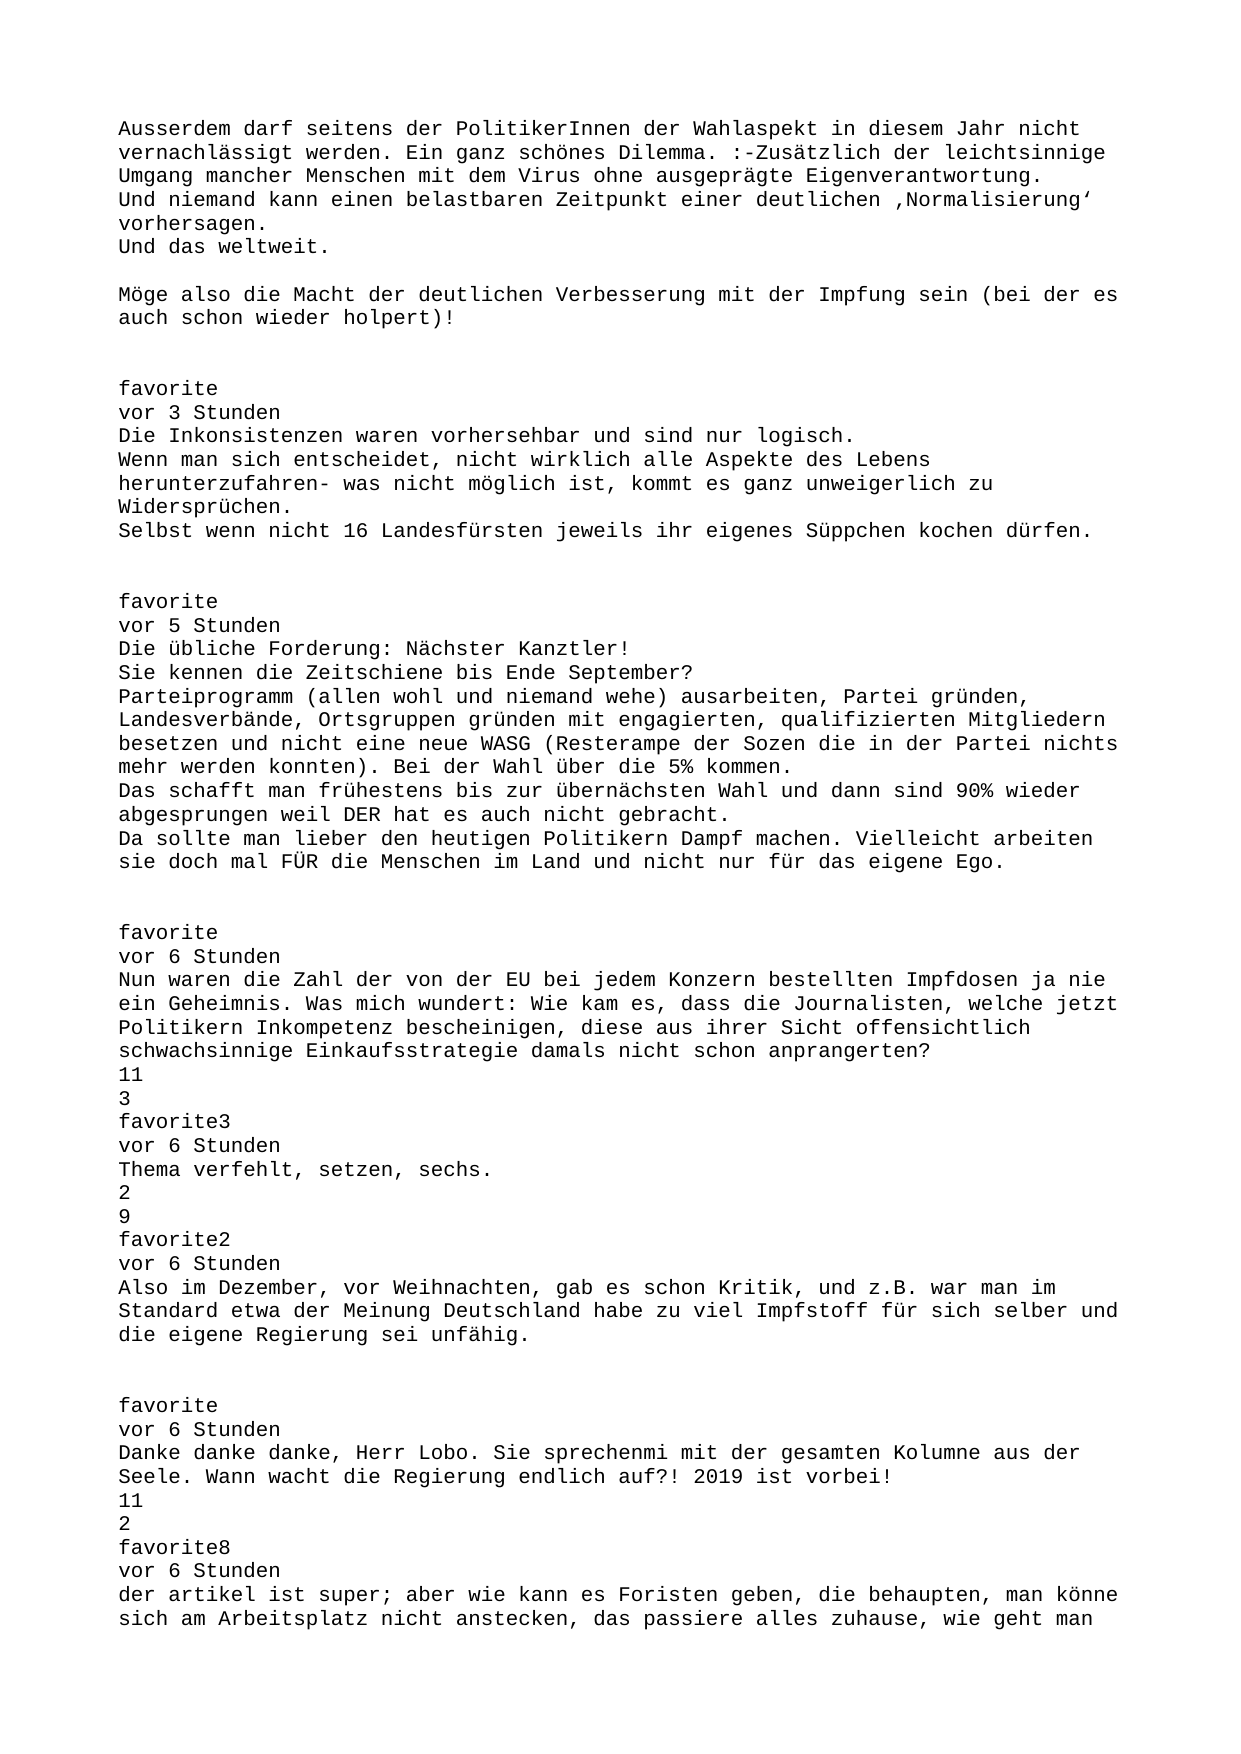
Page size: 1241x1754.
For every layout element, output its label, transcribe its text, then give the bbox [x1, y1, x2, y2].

text Die übliche Forderung: Nächster Kanztler! [118, 638, 1122, 662]
text Also im Dezember, vor Weihnachten, gab es schon Kritik, und z.B. war man im Standard etwa der Meinung Deutschland habe zu viel Impfstoff für sich selber und die eigene Regierung sei unfähig. [118, 1277, 1122, 1348]
text 9 [118, 1206, 1122, 1229]
text Ausserdem darf seitens der PolitikerInnen der Wahlaspekt in diesem Jahr nicht vernachlässigt werden. Ein ganz schönes Dilemma. :-Zusätzlich der leichtsinnige Umgang mancher Menschen mit dem Virus ohne ausgeprägte Eigenverantwortung. [118, 118, 1122, 189]
text der artikel ist super; aber wie kann es Foristen geben, die behaupten, man könne sich am Arbeitsplatz nicht anstecken, das passiere alles zuhause, wie geht man [118, 1584, 1122, 1631]
text Selbst wenn nicht 16 Landesfürsten jeweils ihr eigenes Süppchen kochen dürfen. [118, 520, 1122, 544]
text favorite2 [118, 1229, 1122, 1253]
text vor 6 Stunden [118, 1561, 1122, 1584]
text Sie kennen die Zeitschiene bis Ende September? [118, 662, 1122, 686]
text 3 [118, 1088, 1122, 1111]
text favorite [118, 922, 1122, 946]
text Thema verfehlt, setzen, sechs. [118, 1158, 1122, 1182]
text Die Inkonsistenzen waren vorhersehbar und sind nur logisch. [118, 426, 1122, 449]
text vor 6 Stunden [118, 1419, 1122, 1442]
text Das schafft man frühestens bis zur übernächsten Wahl und dann sind 90% wieder abgesprungen weil DER hat es auch nicht gebracht. [118, 780, 1122, 827]
text 11 [118, 1064, 1122, 1088]
text favorite [118, 591, 1122, 615]
text Parteiprogramm (allen wohl und niemand wehe) ausarbeiten, Partei gründen, Landesverbände, Ortsgruppen gründen mit engagierten, qualifizierten Mitgliedern besetzen und nicht eine neue WASG (Resterampe der Sozen die in der Partei nichts mehr werden konnten). Bei der Wahl über die 5% kommen. [118, 686, 1122, 780]
text Möge also die Macht der deutlichen Verbesserung mit der Impfung sein (bei der es auch schon wieder holpert)! [118, 284, 1122, 331]
text vor 6 Stunden [118, 1253, 1122, 1277]
text vor 6 Stunden [118, 1135, 1122, 1158]
text favorite3 [118, 1111, 1122, 1135]
text favorite [118, 1395, 1122, 1419]
text 2 [118, 1513, 1122, 1537]
text vor 6 Stunden [118, 946, 1122, 969]
text 2 [118, 1182, 1122, 1206]
text Und niemand kann einen belastbaren Zeitpunkt einer deutlichen ‚Normalisierung‘ vorhersagen. [118, 189, 1122, 236]
text Da sollte man lieber den heutigen Politikern Dampf machen. Vielleicht arbeiten sie doch mal FÜR die Menschen im Land und nicht nur für das eigene Ego. [118, 827, 1122, 875]
text vor 3 Stunden [118, 402, 1122, 426]
text vor 5 Stunden [118, 615, 1122, 638]
text Wenn man sich entscheidet, nicht wirklich alle Aspekte des Lebens herunterzufahren- was nicht möglich ist, kommt es ganz unweigerlich zu Widersprüchen. [118, 449, 1122, 520]
text favorite8 [118, 1537, 1122, 1561]
text Danke danke danke, Herr Lobo. Sie sprechenmi mit der gesamten Kolumne aus der Seele. Wann wacht die Regierung endlich auf?! 2019 ist vorbei! [118, 1442, 1122, 1489]
text Und das weltweit. [118, 236, 1122, 260]
text Nun waren die Zahl der von der EU bei jedem Konzern bestellten Impfdosen ja nie ein Geheimnis. Was mich wundert: Wie kam es, dass die Journalisten, welche jetzt Politikern Inkompetenz bescheinigen, diese aus ihrer Sicht offensichtlich schwachsinnige Einkaufsstrategie damals nicht schon anprangerten? [118, 969, 1122, 1064]
text favorite [118, 378, 1122, 402]
text 11 [118, 1489, 1122, 1513]
